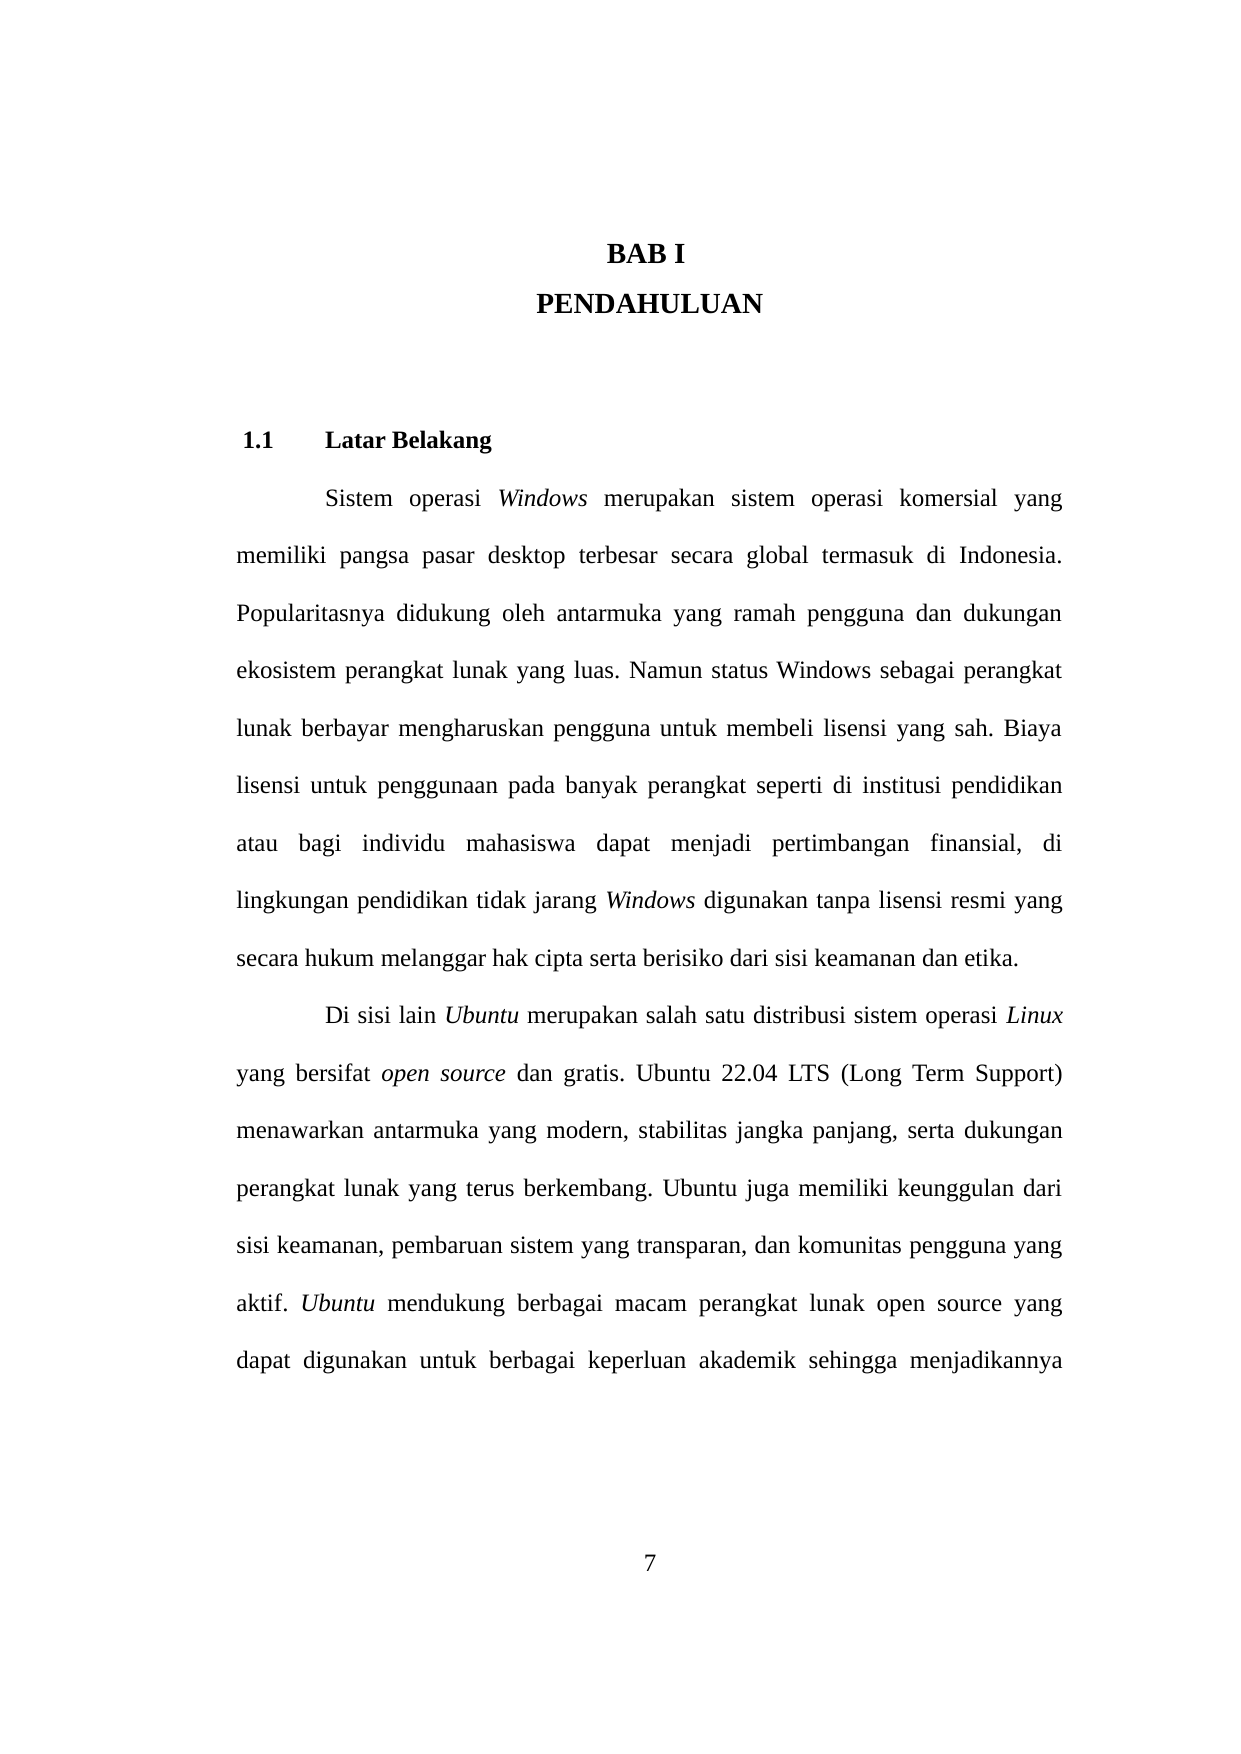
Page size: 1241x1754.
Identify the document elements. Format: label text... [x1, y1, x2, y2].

subtitle Latar Belakang [236, 425, 1063, 454]
subtitle PENDAHULUAN [236, 236, 1063, 320]
text Di sisi lain Ubuntu merupakan salah satu distribusi sistem operasi Linux yang bersifat open source dan gratis. Ubuntu 22.04 LTS (Long Term Support) menawarkan antarmuka yang modern, stabilitas jangka panjang, serta dukungan perangkat lunak yang terus berkembang. Ubuntu juga memiliki keunggulan dari sisi keamanan, pembaruan sistem yang transparan, dan komunitas pengguna yang aktif. Ubuntu mendukung berbagai macam perangkat lunak open source yang dapat digunakan untuk berbagai keperluan akademik sehingga menjadikannya [236, 1000, 1063, 1374]
text Sistem operasi Windows merupakan sistem operasi komersial yang memiliki pangsa pasar desktop terbesar secara global termasuk di Indonesia. Popularitasnya didukung oleh antarmuka yang ramah pengguna dan dukungan ekosistem perangkat lunak yang luas. Namun status Windows sebagai perangkat lunak berbayar mengharuskan pengguna untuk membeli lisensi yang sah. Biaya lisensi untuk penggunaan pada banyak perangkat seperti di institusi pendidikan atau bagi individu mahasiswa dapat menjadi pertimbangan finansial, di lingkungan pendidikan tidak jarang Windows digunakan tanpa lisensi resmi yang secara hukum melanggar hak cipta serta berisiko dari sisi keamanan dan etika. [236, 483, 1063, 972]
